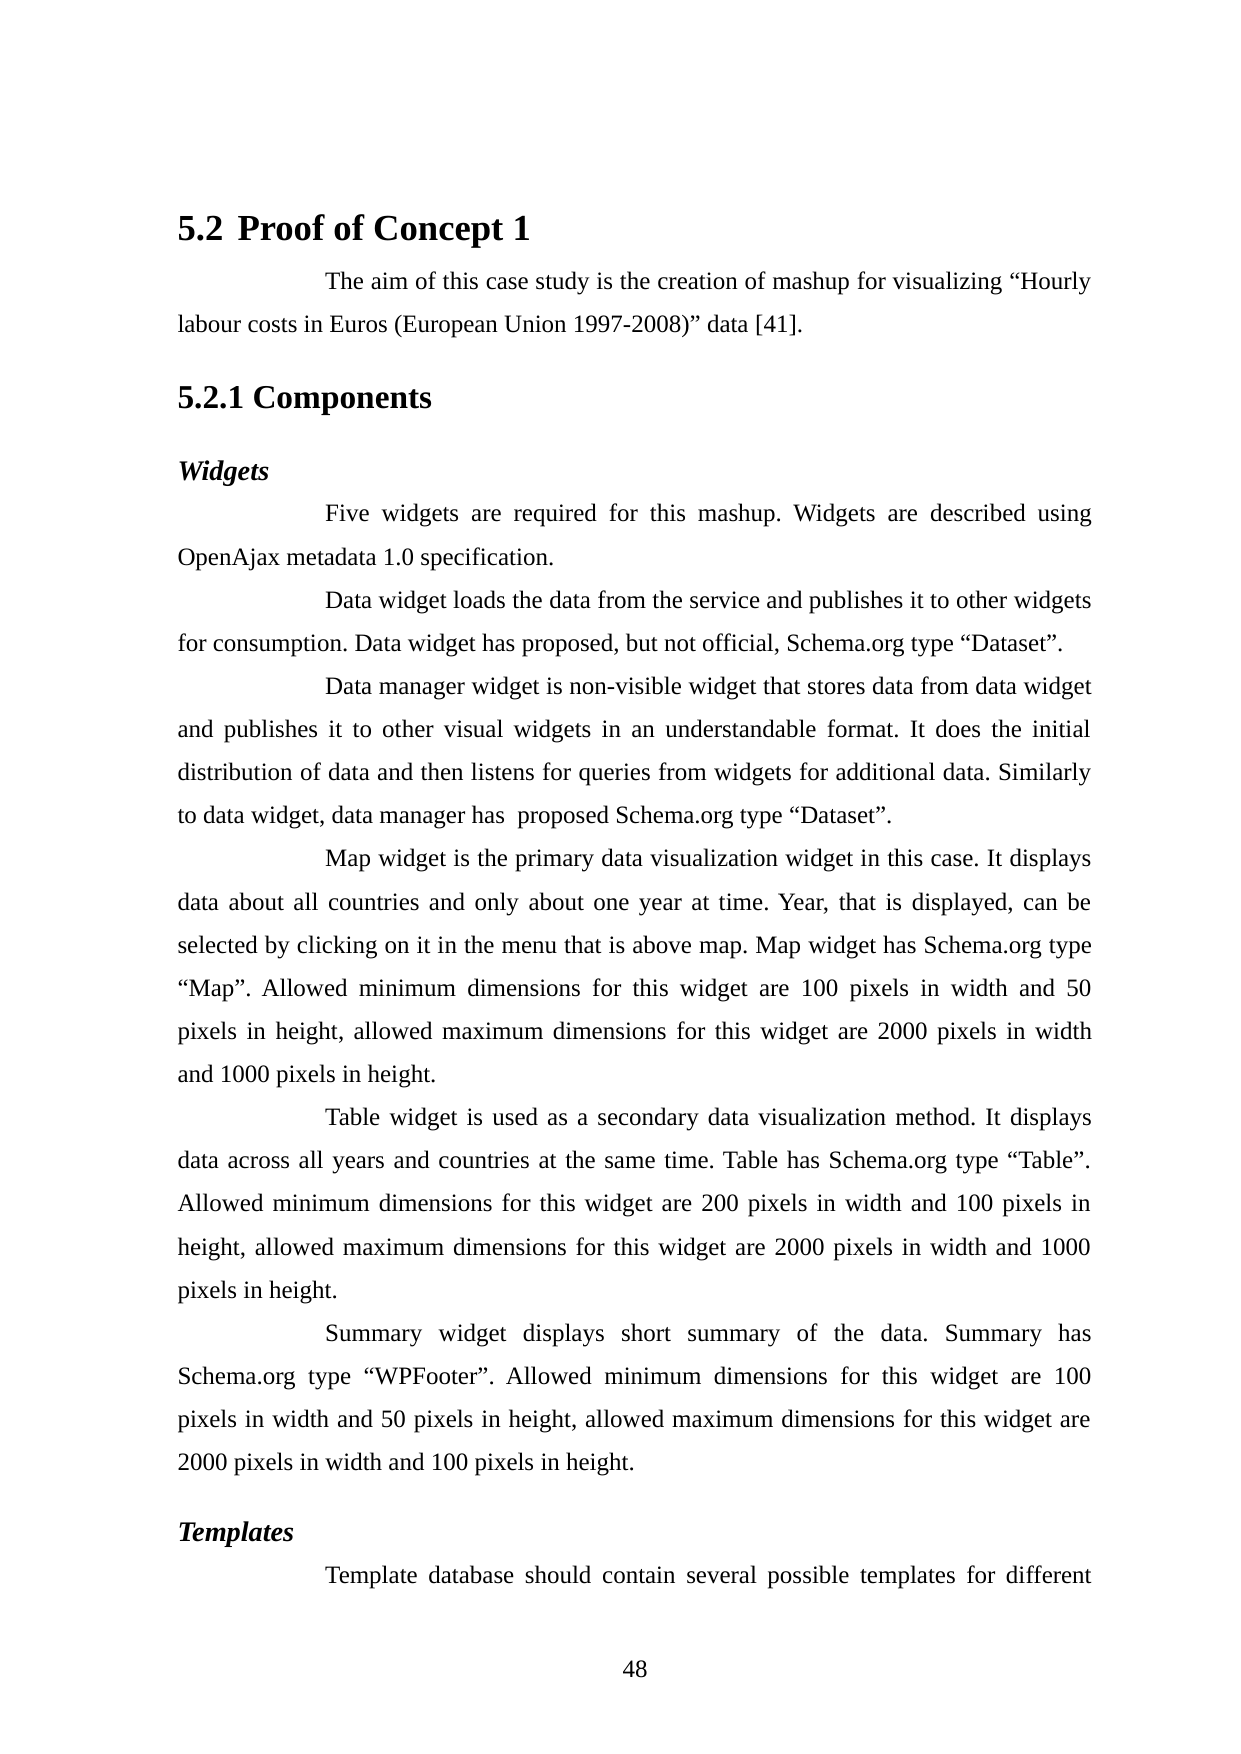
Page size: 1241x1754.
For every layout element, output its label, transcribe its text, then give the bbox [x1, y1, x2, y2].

subtitle Components [177, 378, 1093, 416]
subtitle Proof of Concept 1 [177, 206, 1093, 248]
text Data widget loads the data from the service and publishes it to other widgets for consumption. Data widget has proposed, but not official, Schema.org type “Dataset”. [177, 585, 1093, 657]
text The aim of this case study is the creation of mashup for visualizing “Hourly labour costs in Euros (European Union 1997-2008)” data [41]. [177, 266, 1093, 338]
text Template database should contain several possible templates for different [177, 1561, 1093, 1589]
text Five widgets are required for this mashup. Widgets are described using OpenAjax metadata 1.0 specification. [177, 498, 1093, 570]
text Map widget is the primary data visualization widget in this case. It displays data about all countries and only about one year at time. Year, that is displayed, can be selected by clicking on it in the menu that is above map. Map widget has Schema.org type “Map”. Allowed minimum dimensions for this widget are 100 pixels in width and 50 pixels in height, allowed maximum dimensions for this widget are 2000 pixels in width and 1000 pixels in height. [177, 843, 1093, 1088]
text Summary widget displays short summary of the data. Summary has Schema.org type “WPFooter”. Allowed minimum dimensions for this widget are 100 pixels in width and 50 pixels in height, allowed maximum dimensions for this widget are 2000 pixels in width and 100 pixels in height. [177, 1318, 1093, 1476]
subtitle Templates [177, 1515, 1093, 1548]
subtitle Widgets [177, 453, 1093, 486]
text Data manager widget is non-visible widget that stores data from data widget and publishes it to other visual widgets in an understandable format. It does the initial distribution of data and then listens for queries from widgets for additional data. Similarly to data widget, data manager has proposed Schema.org type “Dataset”. [177, 671, 1093, 829]
text Table widget is used as a secondary data visualization method. It displays data across all years and countries at the same time. Table has Schema.org type “Table”. Allowed minimum dimensions for this widget are 200 pixels in width and 100 pixels in height, allowed maximum dimensions for this widget are 2000 pixels in width and 1000 pixels in height. [177, 1102, 1093, 1303]
